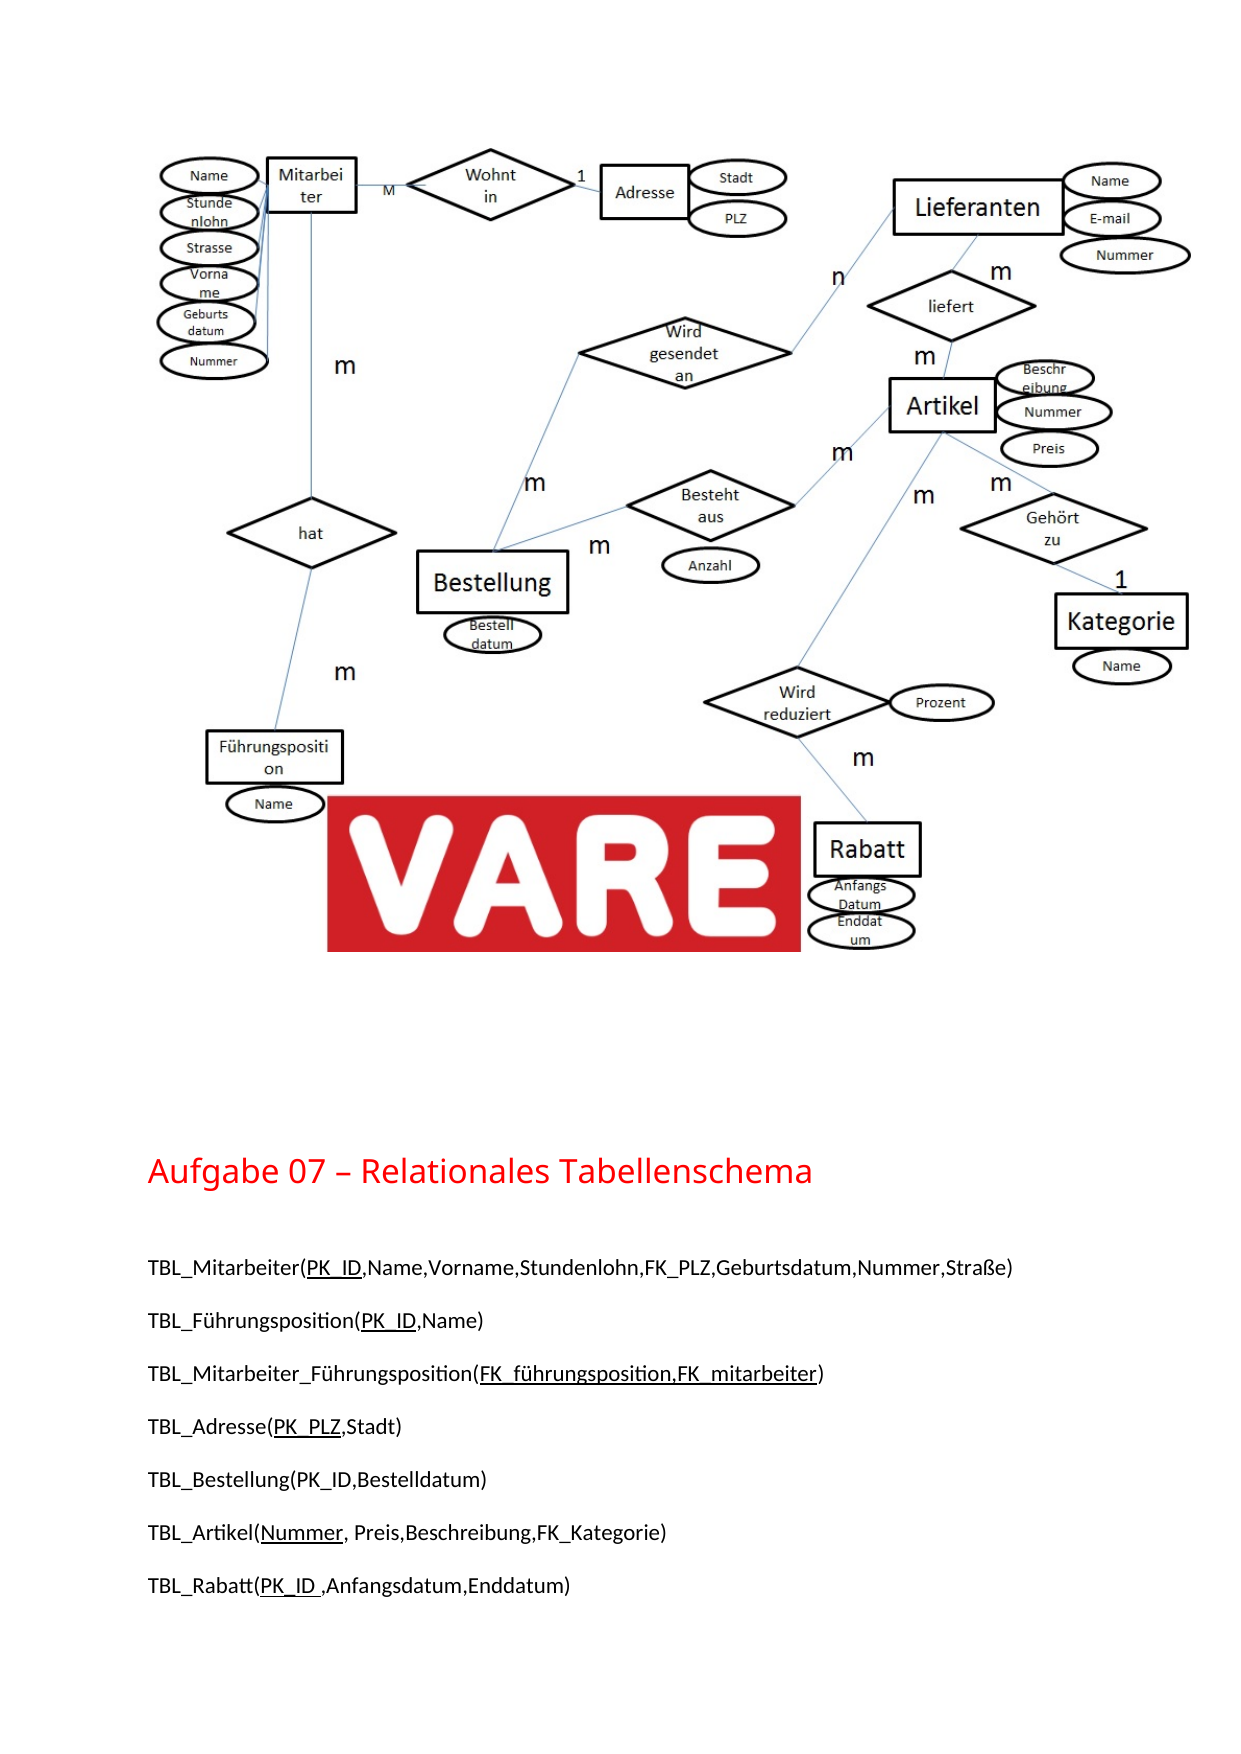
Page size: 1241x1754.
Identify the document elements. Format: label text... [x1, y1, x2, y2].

text TBL_Bestellung(PK_ID,Bestelldatum) [148, 1465, 1093, 1493]
text TBL_Artikel(Nummer, Preis,Beschreibung,FK_Kategorie) [148, 1518, 1093, 1546]
text TBL_Führungsposition(PK_ID,Name) [148, 1306, 1093, 1334]
text TBL_Rabatt(PK_ID ,Anfangsdatum,Enddatum) [148, 1571, 1093, 1599]
subtitle Aufgabe 07 – Relationales Tabellenschema [148, 1148, 1093, 1193]
text TBL_Mitarbeiter(PK_ID,Name,Vorname,Stundenlohn,FK_PLZ,Geburtsdatum,Nummer,Straße) [148, 1253, 1093, 1281]
text TBL_Mitarbeiter_Führungsposition(FK_führungsposition,FK_mitarbeiter) [148, 1359, 1093, 1387]
text TBL_Adresse(PK_PLZ,Stadt) [148, 1412, 1093, 1440]
